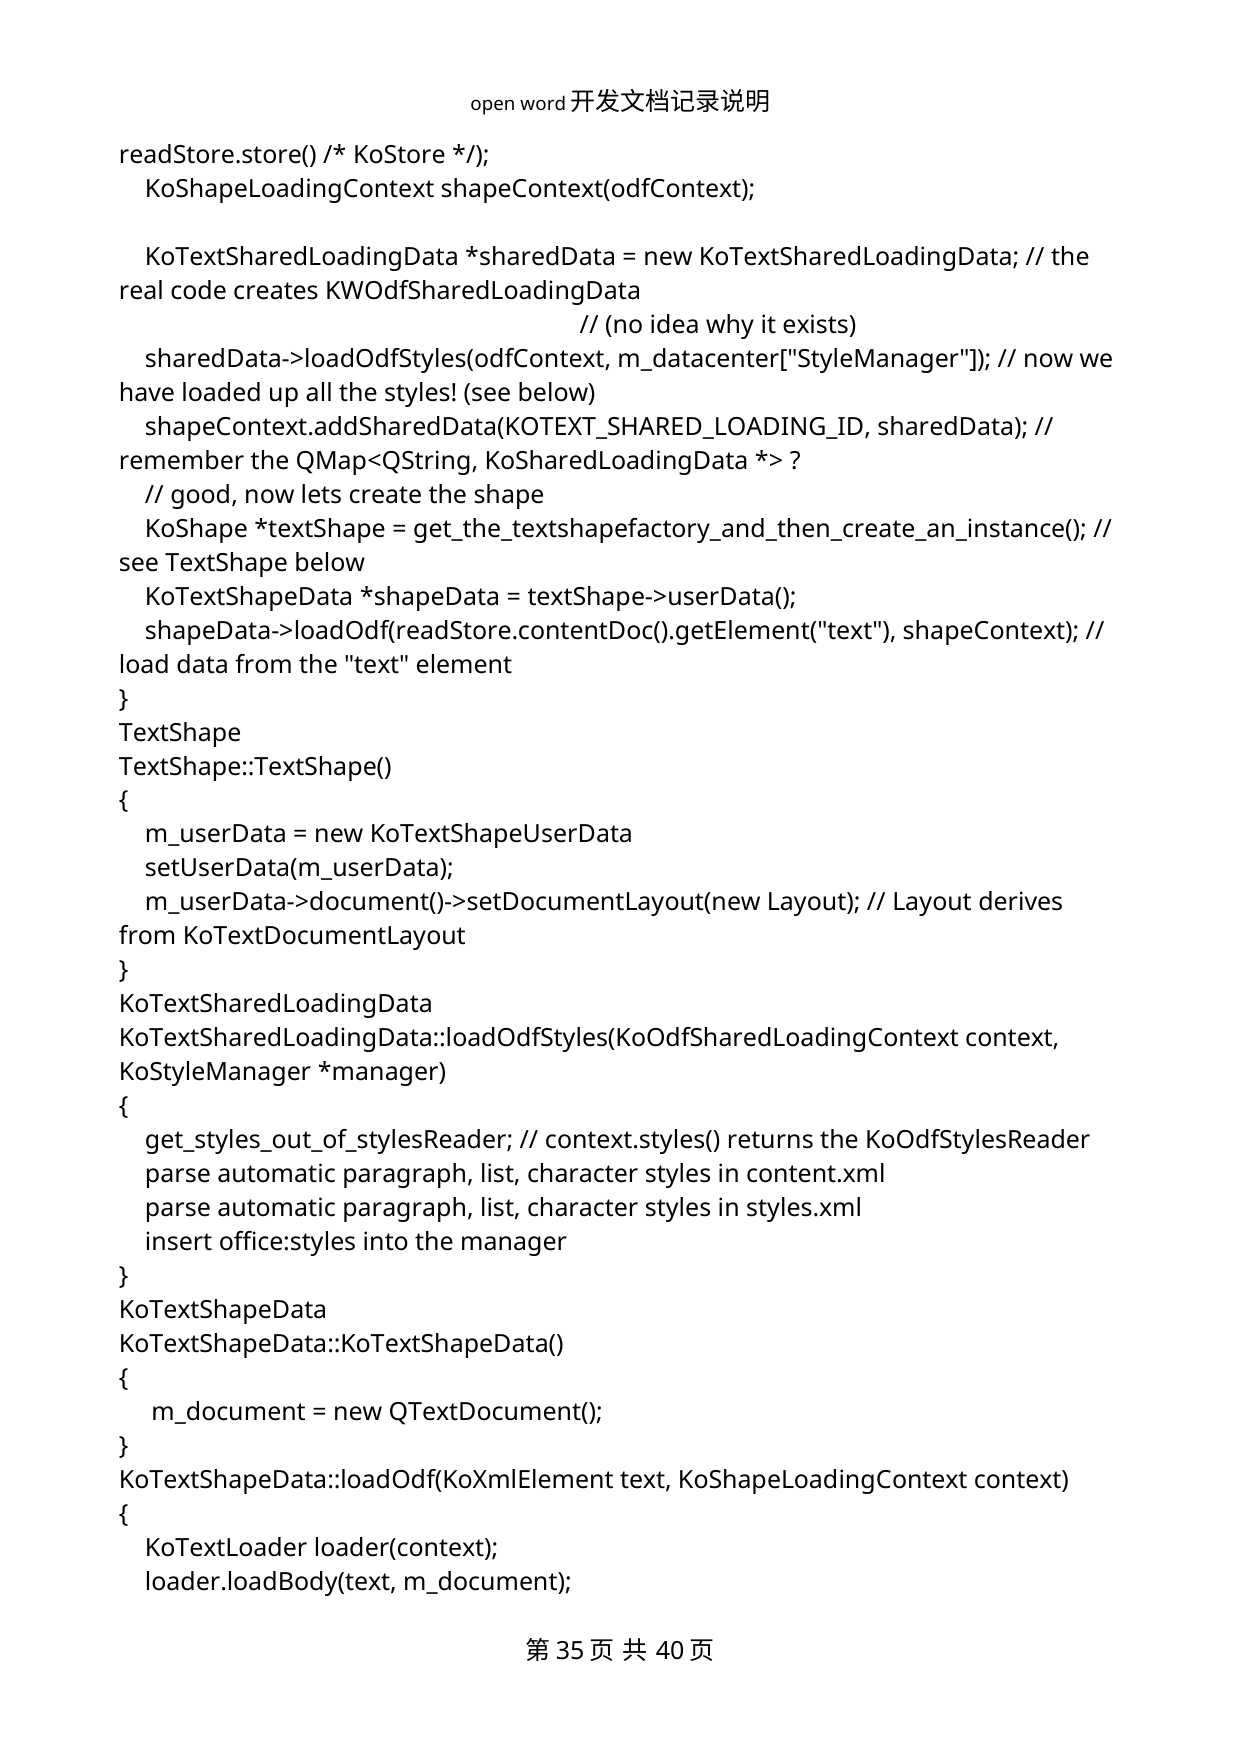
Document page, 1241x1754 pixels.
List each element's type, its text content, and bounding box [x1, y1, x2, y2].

text } [119, 1258, 1121, 1292]
text shapeData->loadOdf(readStore.contentDoc().getElement("text"), shapeContext); // load data from the "text" element [119, 613, 1121, 681]
text { [119, 782, 1121, 816]
text TextShape [119, 714, 1121, 748]
text { [119, 1360, 1121, 1394]
text parse automatic paragraph, list, character styles in content.xml [119, 1156, 1121, 1190]
text sharedData->loadOdfStyles(odfContext, m_datacenter["StyleManager"]); // now we have loaded up all the styles! (see below) [119, 341, 1121, 409]
text KoTextShapeData *shapeData = textShape->userData(); [119, 579, 1121, 613]
text loader.loadBody(text, m_document); [119, 1563, 1121, 1597]
text { [119, 1088, 1121, 1122]
text } [119, 1428, 1121, 1462]
text } [119, 681, 1121, 714]
text get_styles_out_of_stylesReader; // context.styles() returns the KoOdfStylesReader [119, 1122, 1121, 1156]
text shapeContext.addSharedData(KOTEXT_SHARED_LOADING_ID, sharedData); // remember the QMap<QString, KoSharedLoadingData *> ? [119, 409, 1121, 477]
text KoShape *textShape = get_the_textshapefactory_and_then_create_an_instance(); // see TextShape below [119, 511, 1121, 579]
text TextShape::TextShape() [119, 748, 1121, 782]
text // (no idea why it exists) [119, 307, 1121, 341]
text KoTextShapeData::KoTextShapeData() [119, 1326, 1121, 1360]
text } [119, 952, 1121, 986]
text KoTextShapeData::loadOdf(KoXmlElement text, KoShapeLoadingContext context) [119, 1462, 1121, 1496]
text { [119, 1496, 1121, 1529]
text readStore.store() /* KoStore */); [119, 137, 1121, 171]
text KoTextLoader loader(context); [119, 1529, 1121, 1563]
text KoTextSharedLoadingData::loadOdfStyles(KoOdfSharedLoadingContext context, KoStyleManager *manager) [119, 1020, 1121, 1088]
text setUserData(m_userData); [119, 850, 1121, 884]
text m_userData = new KoTextShapeUserData [119, 816, 1121, 850]
text m_userData->document()->setDocumentLayout(new Layout); // Layout derives from KoTextDocumentLayout [119, 884, 1121, 952]
text KoShapeLoadingContext shapeContext(odfContext); [119, 171, 1121, 205]
text insert office:styles into the manager [119, 1224, 1121, 1258]
text KoTextSharedLoadingData *sharedData = new KoTextSharedLoadingData; // the real code creates KWOdfSharedLoadingData [119, 239, 1121, 307]
text // good, now lets create the shape [119, 477, 1121, 511]
text parse automatic paragraph, list, character styles in styles.xml [119, 1190, 1121, 1224]
text KoTextSharedLoadingData [119, 986, 1121, 1020]
text m_document = new QTextDocument(); [119, 1394, 1121, 1428]
text KoTextShapeData [119, 1292, 1121, 1326]
